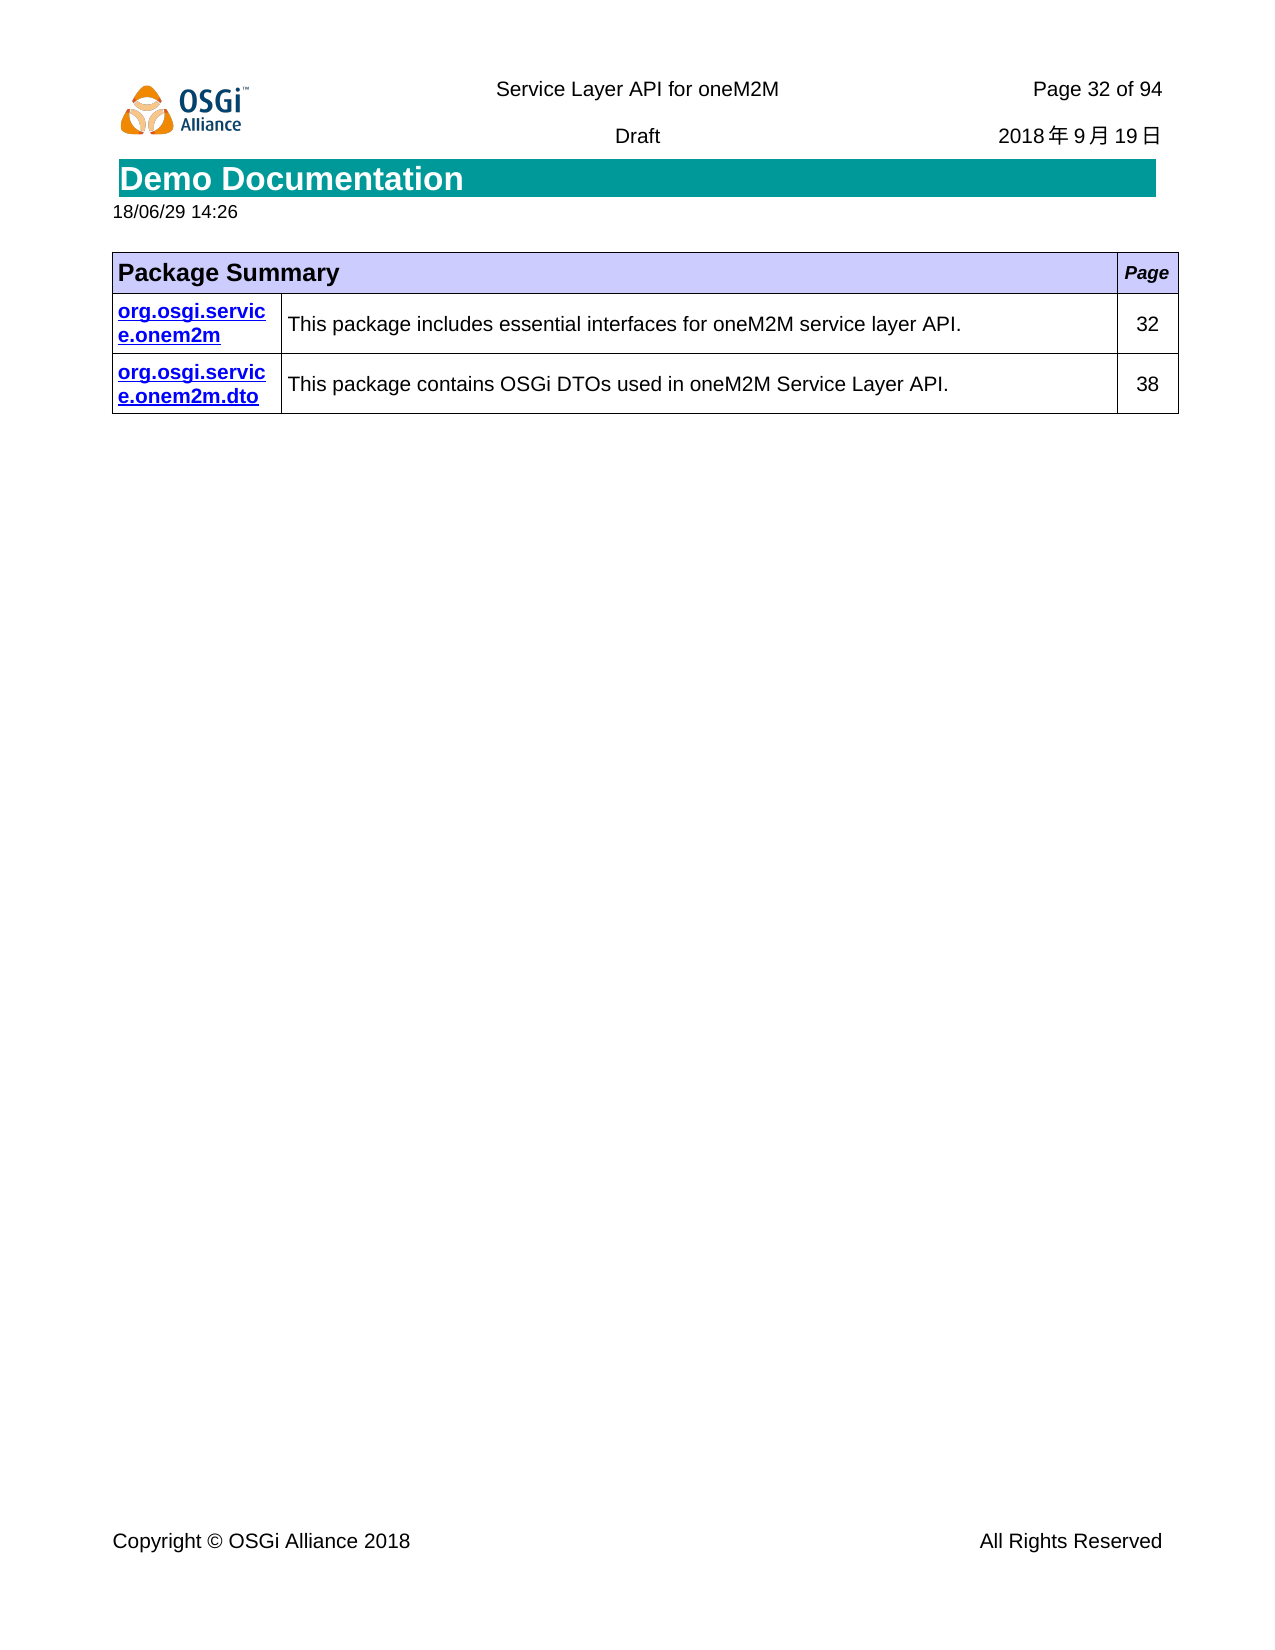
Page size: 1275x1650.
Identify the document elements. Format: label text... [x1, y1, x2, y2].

table_cell This package contains OSGi DTOs used in oneM2M Service Layer API. [282, 354, 1117, 413]
table_cell org.osgi.service.onem2m [113, 294, 281, 353]
subtitle Demo Documentation [119, 159, 1156, 197]
table_header Page [1118, 253, 1178, 293]
table_cell org.osgi.service.onem2m.dto [113, 354, 281, 413]
picture [113, 78, 257, 142]
text 18/06/29 14:26 [112, 201, 1162, 222]
table_cell 37 [1118, 354, 1178, 413]
table_cell 31 [1118, 294, 1178, 353]
table_header Package Summary [113, 253, 1117, 293]
table_cell This package includes essential interfaces for oneM2M service layer API. [282, 294, 1117, 353]
